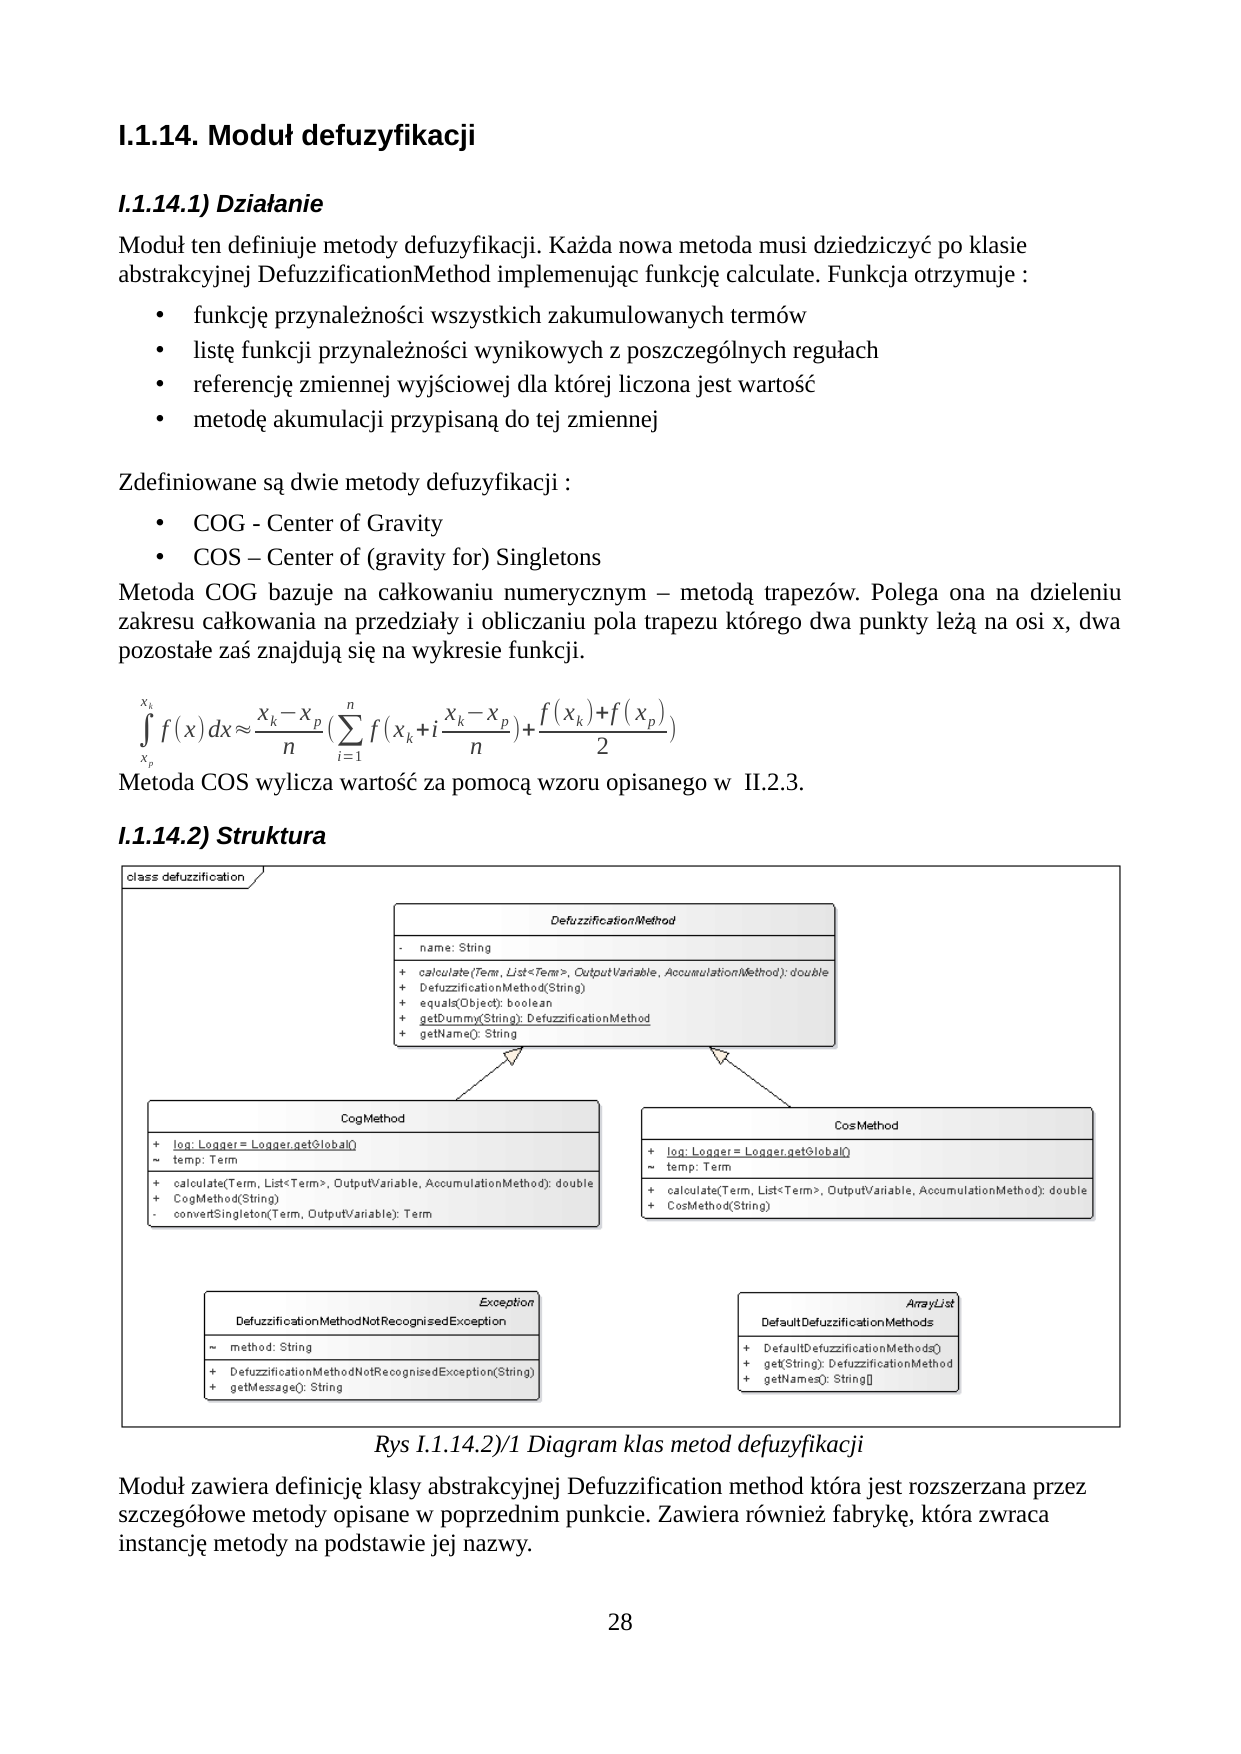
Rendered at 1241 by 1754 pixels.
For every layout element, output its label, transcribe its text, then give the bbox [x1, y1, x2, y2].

list COS – Center of (gravity for) Singletons [156, 542, 1122, 571]
picture [118, 862, 1123, 1430]
list COG - Center of Gravity [156, 508, 1122, 537]
text Rys I.1.14.2)/1 Diagram klas metod defuzyfikacji [118, 1430, 1122, 1458]
subtitle Moduł defuzyfikacji [118, 118, 1122, 152]
text Moduł zawiera definicję klasy abstrakcyjnej Defuzzification method która jest rozszerzana przez szczegółowe metody opisane w poprzednim punkcie. Zawiera również fabrykę, która zwraca instancję metody na podstawie jej nazwy. [118, 1471, 1122, 1557]
list funkcję przynależności wszystkich zakumulowanych termów [156, 300, 1122, 329]
subtitle Działanie [118, 189, 1122, 218]
list listę funkcji przynależności wynikowych z poszczególnych regułach [156, 335, 1122, 364]
list referencję zmiennej wyjściowej dla której liczona jest wartość [156, 369, 1122, 398]
text Zdefiniowane są dwie metody defuzyfikacji : [118, 467, 1122, 496]
text Metoda COG bazuje na całkowaniu numerycznym – metodą trapezów. Polega ona na dzieleniu zakresu całkowania na przedziały i obliczaniu pola trapezu którego dwa punkty leżą na osi x, dwa pozostałe zaś znajdują się na wykresie funkcji. [118, 577, 1122, 663]
list metodę akumulacji przypisaną do tej zmiennej [156, 404, 1122, 433]
text Metoda COS wylicza wartość za pomocą wzoru opisanego w II.2.3. [118, 767, 1122, 796]
text Moduł ten definiuje metody defuzyfikacji. Każda nowa metoda musi dziedziczyć po klasie abstrakcyjnej DefuzzificationMethod implemenując funkcję calculate. Funkcja otrzymuje : [118, 230, 1122, 288]
subtitle Struktura [118, 821, 1122, 850]
